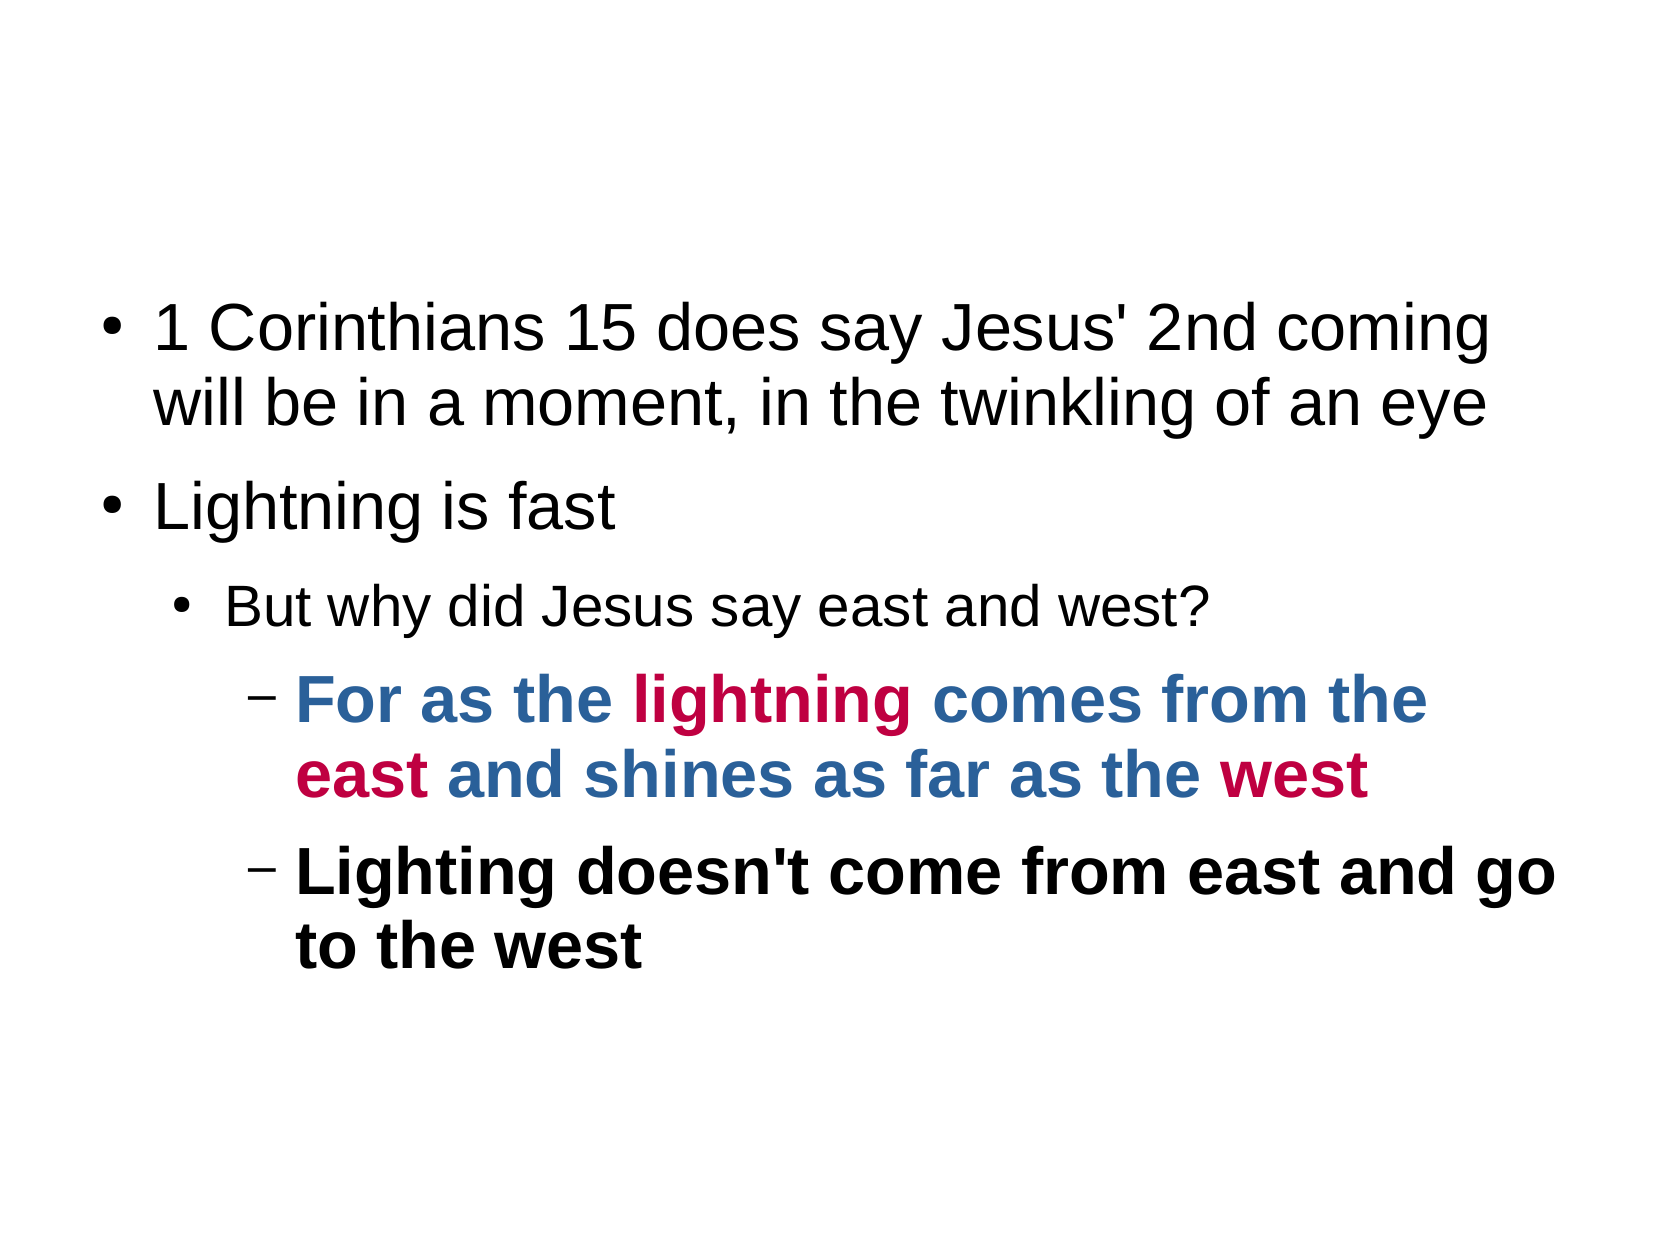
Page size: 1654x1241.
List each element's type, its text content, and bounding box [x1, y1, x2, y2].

list 1 Corinthians 15 does say Jesus' 2nd coming will be in a moment, in the twinkling of an eye Lightning is fast But why did Jesus say east and west? For as the lightning comes from the east and shines as far as the west Lighting doesn't come from east and go to the west [82, 290, 1571, 1010]
